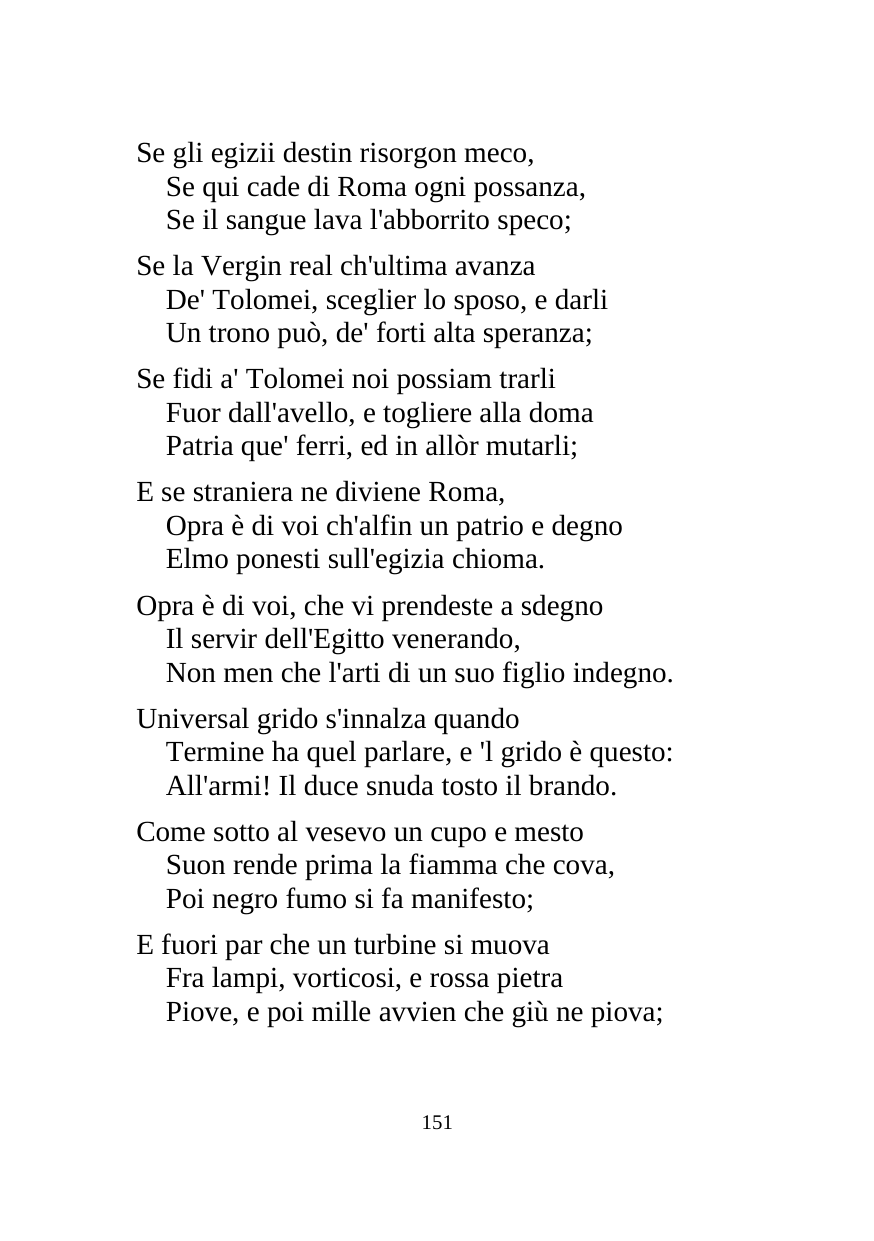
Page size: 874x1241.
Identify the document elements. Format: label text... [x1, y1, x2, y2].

text Opra è di voi, che vi prendeste a sdegno Il servir dell'Egitto venerando, Non men che l'arti di un suo figlio indegno. [136, 588, 768, 688]
text Se gli egizii destin risorgon meco, Se qui cade di Roma ogni possanza, Se il sangue lava l'abborrito speco; [136, 135, 768, 236]
text Se fidi a' Tolomei noi possiam trarli Fuor dall'avello, e togliere alla doma Patria que' ferri, ed in allòr mutarli; [136, 361, 768, 462]
text E fuori par che un turbine si muova Fra lampi, vorticosi, e rossa pietra Piove, e poi mille avvien che giù ne piova; [136, 927, 768, 1028]
text E se straniera ne diviene Roma, Opra è di voi ch'alfin un patrio e degno Elmo ponesti sull'egizia chioma. [136, 474, 768, 575]
text Come sotto al vesevo un cupo e mesto Suon rende prima la fiamma che cova, Poi negro fumo si fa manifesto; [136, 814, 768, 914]
text Se la Vergin real ch'ultima avanza De' Tolomei, sceglier lo sposo, e darli Un trono può, de' forti alta speranza; [136, 248, 768, 349]
text Universal grido s'innalza quando Termine ha quel parlare, e 'l grido è questo: All'armi! Il duce snuda tosto il brando. [136, 701, 768, 801]
